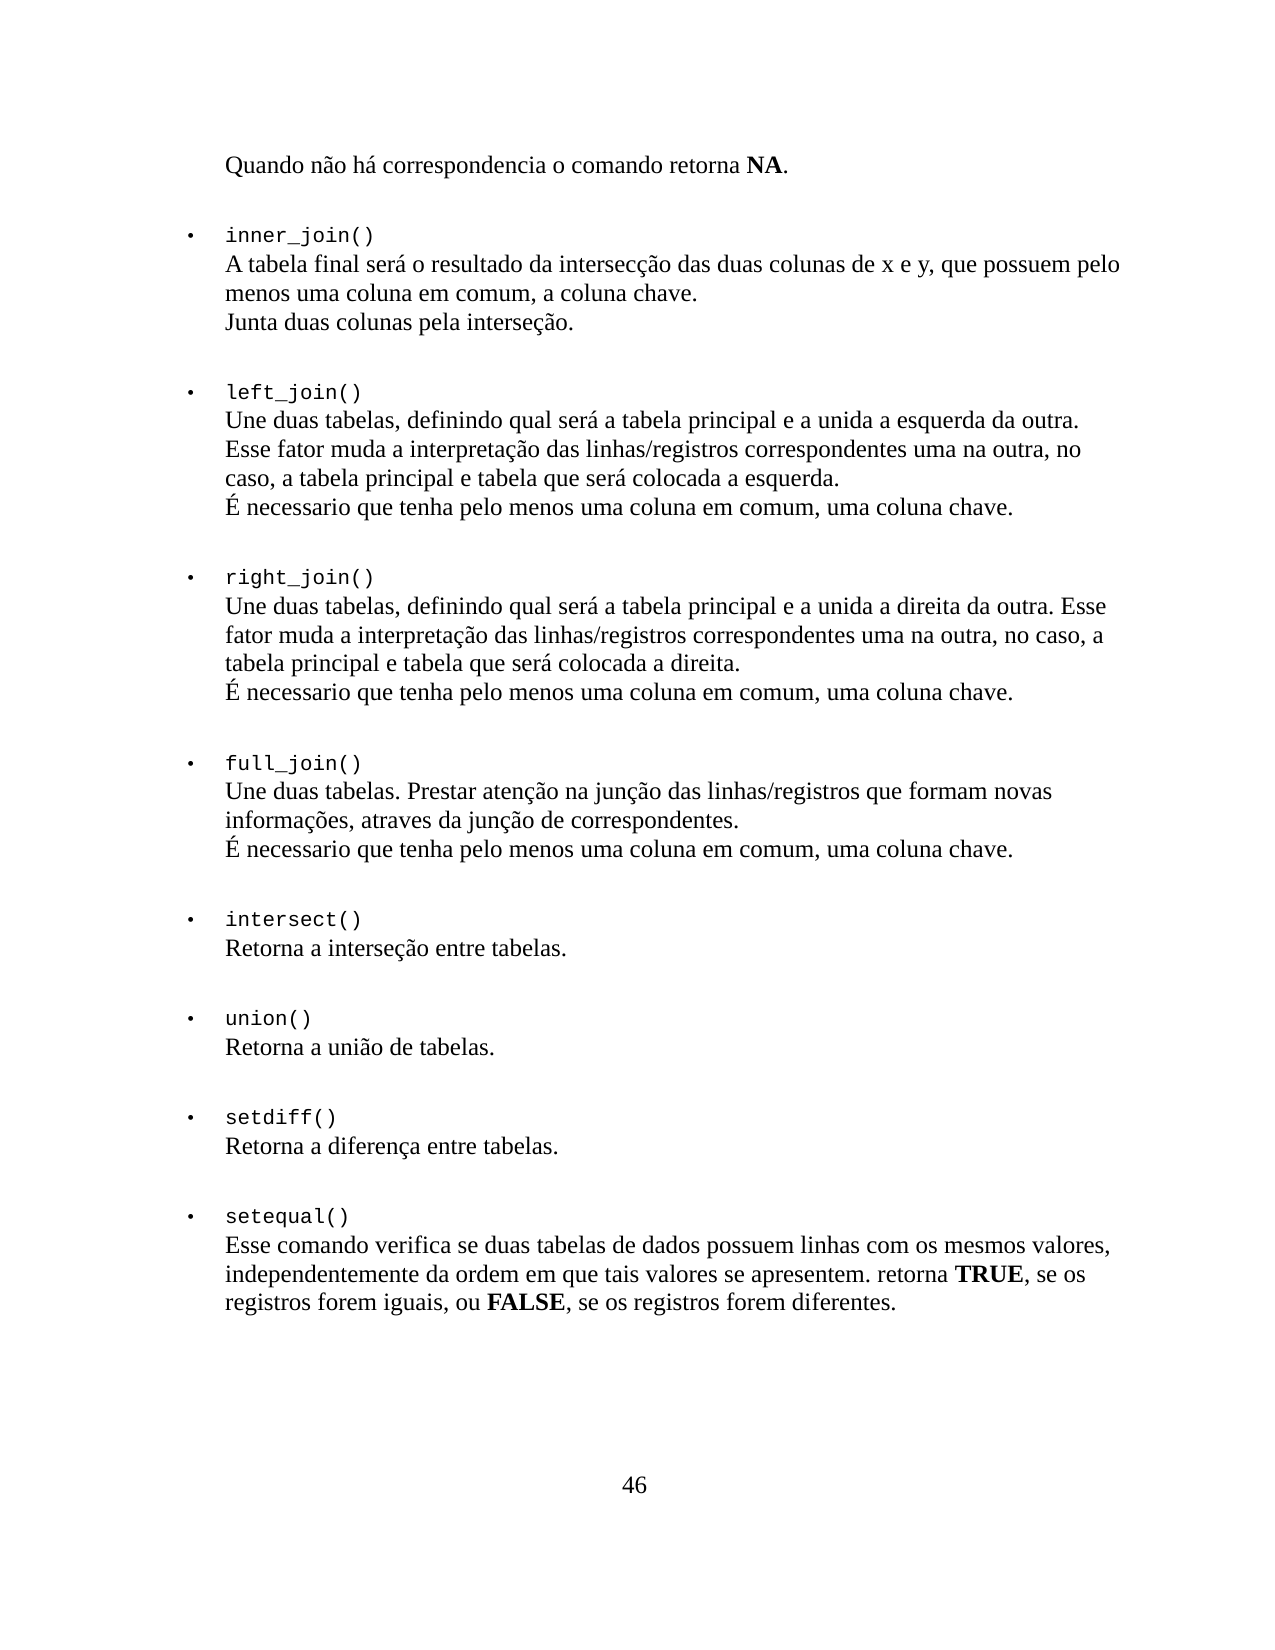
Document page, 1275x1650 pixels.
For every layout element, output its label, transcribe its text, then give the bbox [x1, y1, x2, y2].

list setequal() Esse comando verifica se duas tabelas de dados possuem linhas com os mesmos valores, independentemente da ordem em que tais valores se apresentem. retorna TRUE, se os registros forem iguais, ou FALSE, se os registros forem diferentes. [187, 1206, 1125, 1345]
list inner_join() A tabela final será o resultado da intersecção das duas colunas de x e y, que possuem pelo menos uma coluna em comum, a coluna chave. Junta duas colunas pela interseção. [187, 225, 1125, 364]
list full_join() Une duas tabelas. Prestar atenção na junção das linhas/registros que formam novas informações, atraves da junção de correspondentes. É necessario que tenha pelo menos uma coluna em comum, uma coluna chave. [187, 753, 1125, 891]
list setdiff() Retorna a diferença entre tabelas. [187, 1107, 1125, 1188]
list Quando não há correspondencia o comando retorna NA. [187, 150, 1125, 207]
list left_join() Une duas tabelas, definindo qual será a tabela principal e a unida a esquerda da outra. Esse fator muda a interpretação das linhas/registros correspondentes uma na outra, no caso, a tabela principal e tabela que será colocada a esquerda. É necessario que tenha pelo menos uma coluna em comum, uma coluna chave. [187, 382, 1125, 549]
list right_join() Une duas tabelas, definindo qual será a tabela principal e a unida a direita da outra. Esse fator muda a interpretação das linhas/registros correspondentes uma na outra, no caso, a tabela principal e tabela que será colocada a direita. É necessario que tenha pelo menos uma coluna em comum, uma coluna chave. [187, 567, 1125, 735]
list intersect() Retorna a interseção entre tabelas. [187, 909, 1125, 990]
list union() Retorna a união de tabelas. [187, 1008, 1125, 1089]
